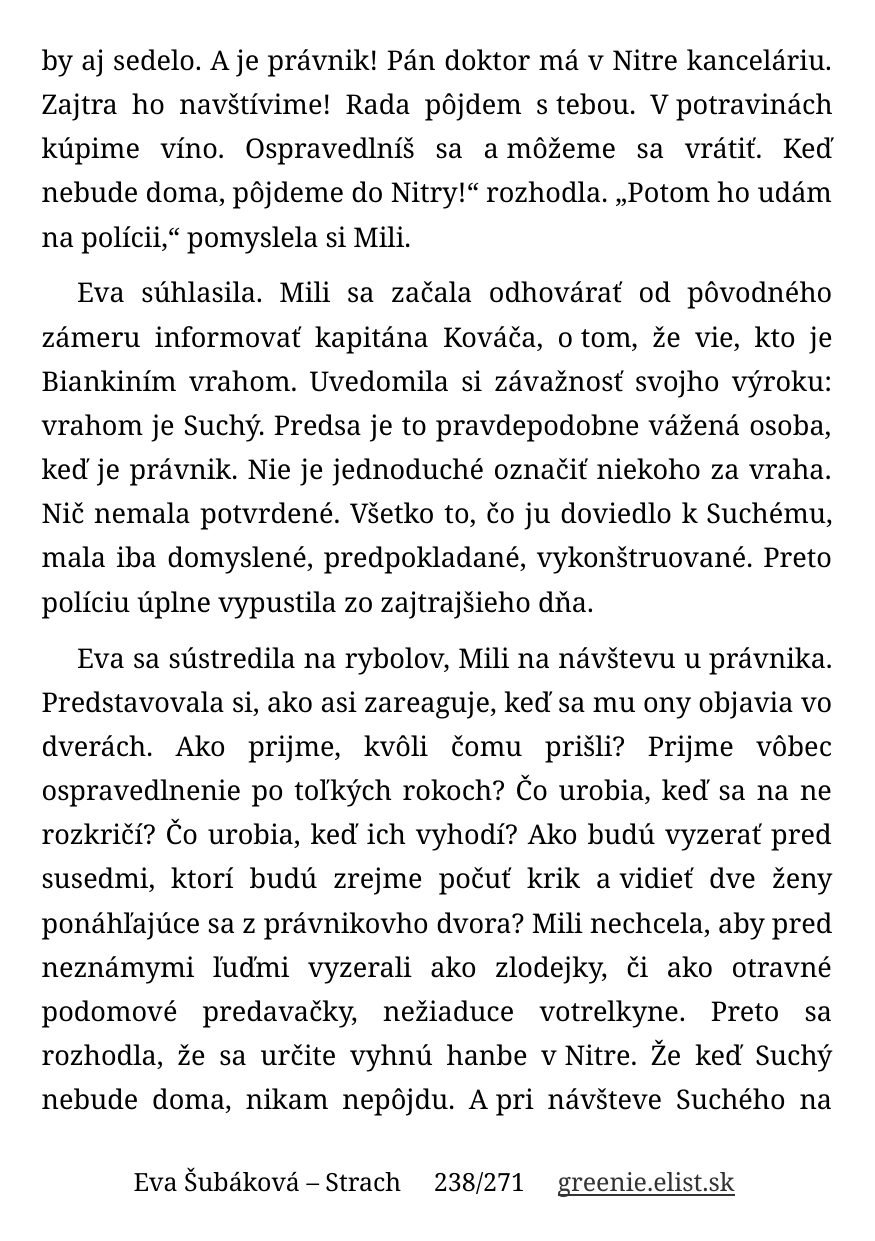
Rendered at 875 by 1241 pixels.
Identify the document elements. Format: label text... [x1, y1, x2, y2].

text Eva súhlasila. Mili sa začala odhovárať od pôvodného zámeru informovať kapitána Kováča, o tom, že vie, kto je Biankiním vrahom. Uvedomila si závažnosť svojho výroku: vrahom je Suchý. Predsa je to pravdepodobne vážená osoba, keď je právnik. Nie je jednoduché označiť niekoho za vraha. Nič nemala potvrdené. Všetko to, čo ju doviedlo k Suchému, mala iba domyslené, predpokladané, vykonštruované. Preto políciu úplne vypustila zo zajtrajšieho dňa. [41, 274, 833, 620]
text Eva sa sústredila na rybolov, Mili na návštevu u právnika. Predstavovala si, ako asi zareaguje, keď sa mu ony objavia vo dverách. Ako prijme, kvôli čomu prišli? Prijme vôbec ospravedlnenie po toľkých rokoch? Čo urobia, keď sa na ne rozkričí? Čo urobia, keď ich vyhodí? Ako budú vyzerať pred susedmi, ktorí budú zrejme počuť krik a vidieť dve ženy ponáhľajúce sa z právnikovho dvora? Mili nechcela, aby pred neznámymi ľuďmi vyzerali ako zlodejky, či ako otravné podomové predavačky, nežiaduce votrelkyne. Preto sa rozhodla, že sa určite vyhnú hanbe v Nitre. Že keď Suchý nebude doma, nikam nepôjdu. A pri návšteve Suchého na [41, 639, 833, 1118]
text by aj sedelo. A je právnik! Pán doktor má v Nitre kanceláriu. Zajtra ho navštívime! Rada pôjdem s tebou. V potravinách kúpime víno. Ospravedlníš sa a môžeme sa vrátiť. Keď nebude doma, pôjdeme do Nitry!“ rozhodla. „Potom ho udám na polícii,“ pomyslela si Mili. [41, 41, 833, 255]
